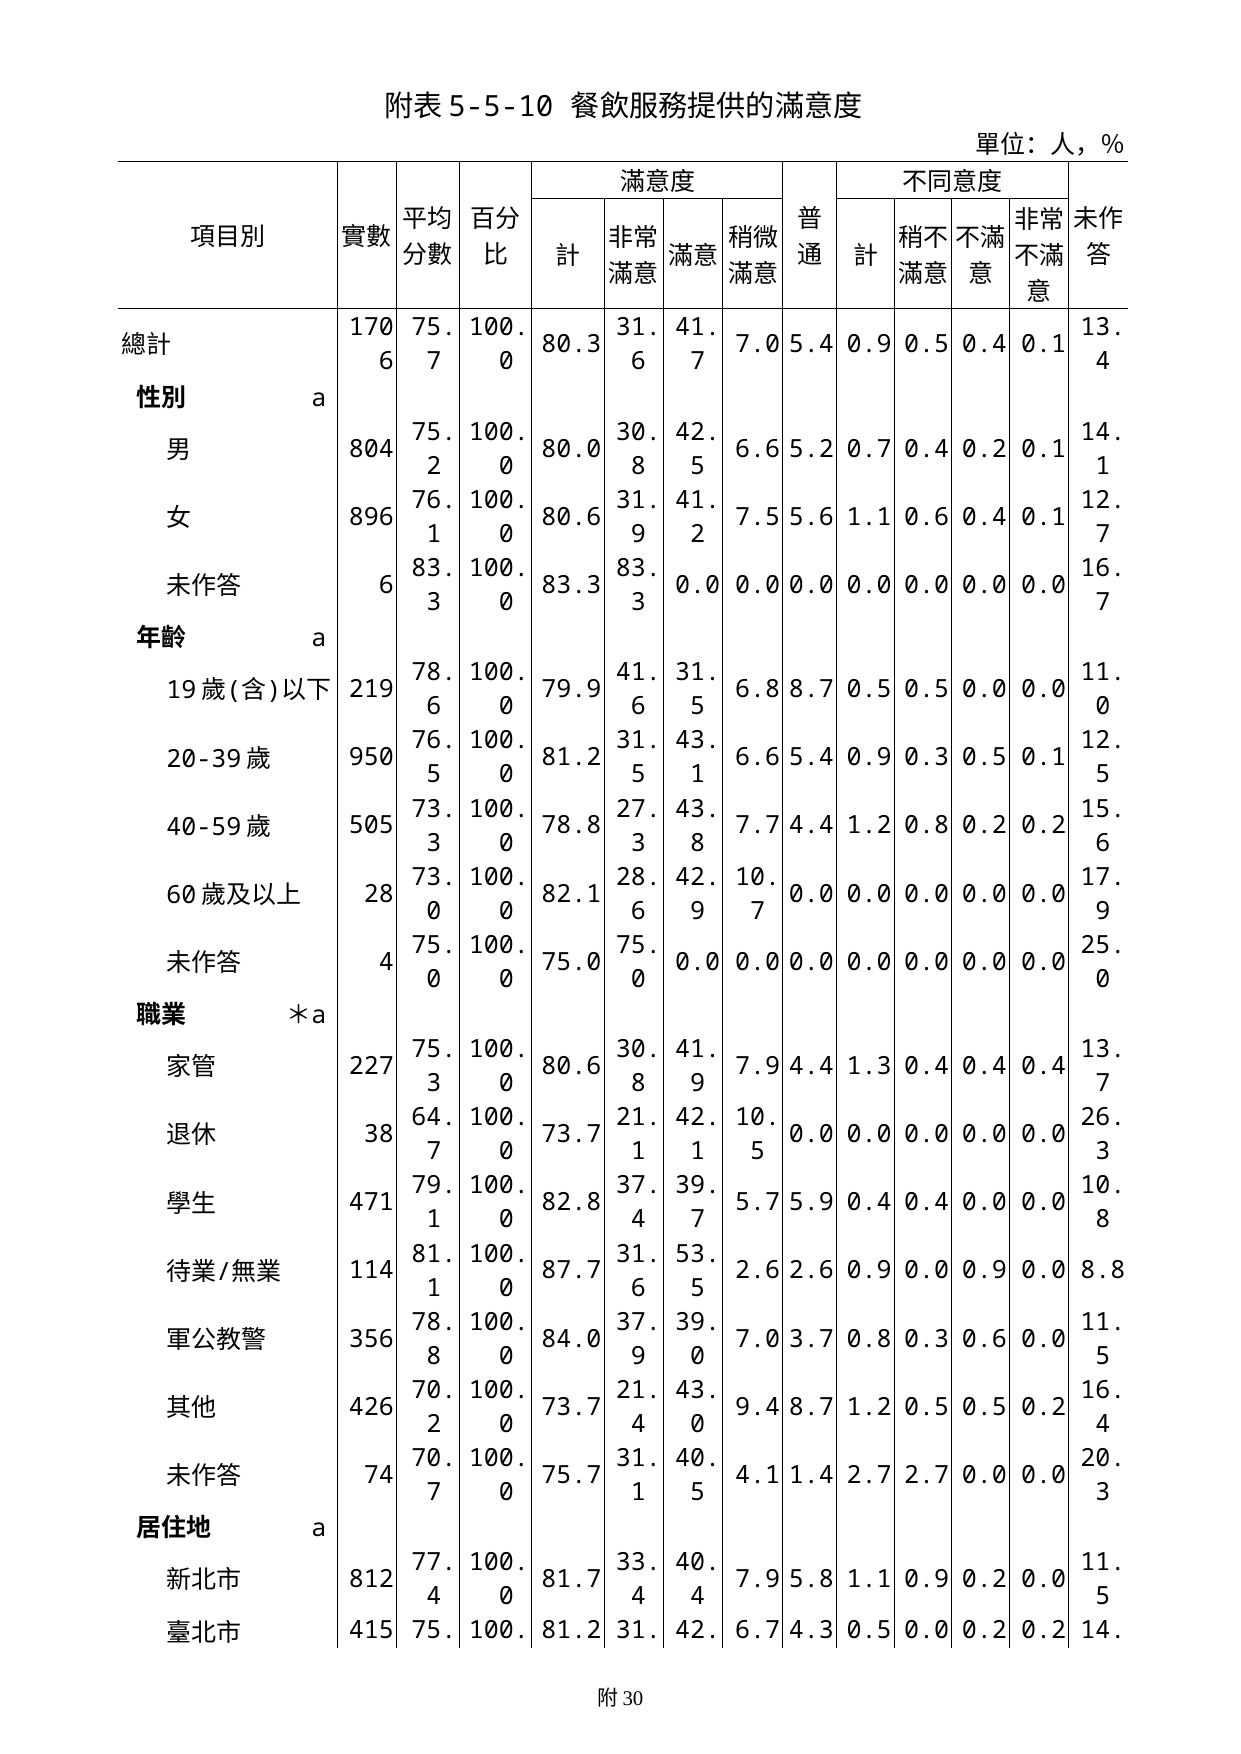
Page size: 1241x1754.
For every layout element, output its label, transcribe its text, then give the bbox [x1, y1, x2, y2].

table_cell 0.5 [952, 722, 1009, 790]
table_cell [532, 995, 604, 1031]
table_cell 0.9 [837, 722, 894, 790]
table_cell 39.7 [664, 1167, 722, 1235]
table_cell 新北市 [118, 1544, 337, 1612]
table_cell 6.8 [723, 654, 782, 722]
table_cell [952, 618, 1009, 654]
table_header 附表5-5-10 餐飲服務提供的滿意度 [118, 82, 1128, 124]
table_cell 5.4 [783, 722, 836, 790]
table_cell 16.7 [1069, 550, 1128, 618]
table_cell 0.9 [952, 1235, 1009, 1303]
table_cell 4.4 [783, 1031, 836, 1099]
table_cell 14. [1069, 1612, 1128, 1648]
table_cell [783, 995, 836, 1031]
table_cell 27.3 [605, 790, 663, 858]
table_cell 100.0 [460, 1167, 531, 1235]
table_cell 0.0 [952, 858, 1009, 926]
table_cell 42.5 [664, 413, 722, 481]
table_cell 4.1 [723, 1440, 782, 1508]
table_cell [1069, 995, 1128, 1031]
table_cell 0.0 [664, 926, 722, 994]
table_cell 0.0 [837, 858, 894, 926]
table_cell 100.0 [460, 1440, 531, 1508]
table_cell 39.0 [664, 1303, 722, 1371]
table_cell 12.7 [1069, 481, 1128, 549]
table_cell 0.0 [783, 858, 836, 926]
table_cell 100.0 [460, 481, 531, 549]
table_cell 40-59歲 [118, 790, 337, 858]
table_cell 非常滿意 [605, 199, 663, 308]
table_cell 實數 [338, 162, 396, 308]
table_cell 30.8 [605, 1031, 663, 1099]
table_cell 0.0 [837, 550, 894, 618]
table_cell 41.9 [664, 1031, 722, 1099]
table_cell 20-39歲 [118, 722, 337, 790]
table_cell 性別 a [118, 377, 337, 413]
table_cell 16.4 [1069, 1371, 1128, 1439]
table_cell 100.0 [460, 309, 531, 377]
table_cell 10.7 [723, 858, 782, 926]
table_cell 0.0 [783, 550, 836, 618]
table_cell 0.2 [1010, 790, 1068, 858]
table_cell 0.0 [664, 550, 722, 618]
table_cell 0.0 [895, 1235, 951, 1303]
table_cell [338, 995, 396, 1031]
table_cell [952, 1508, 1009, 1544]
table_cell 0.2 [952, 790, 1009, 858]
table_cell 356 [338, 1303, 396, 1371]
table_cell 896 [338, 481, 396, 549]
table_cell 26.3 [1069, 1099, 1128, 1167]
table_cell 7.9 [723, 1031, 782, 1099]
table_cell 33.4 [605, 1544, 663, 1612]
table_cell 滿意度 [532, 162, 782, 198]
table_cell 15.6 [1069, 790, 1128, 858]
table_cell 31.5 [605, 722, 663, 790]
table_cell 80.6 [532, 1031, 604, 1099]
table_cell 75. [397, 1612, 459, 1648]
table_cell 10.8 [1069, 1167, 1128, 1235]
table_cell [338, 377, 396, 413]
table_cell 0.0 [895, 1612, 951, 1648]
table_cell 40.4 [664, 1544, 722, 1612]
table_cell 6 [338, 550, 396, 618]
table_cell 19歲(含)以下 [118, 654, 337, 722]
table_cell [664, 618, 722, 654]
table_cell 40.5 [664, 1440, 722, 1508]
table_cell 0.0 [895, 550, 951, 618]
table_cell 稍不滿意 [895, 199, 951, 308]
table_cell [397, 377, 459, 413]
table_cell 31.6 [605, 309, 663, 377]
table_cell 0.0 [837, 1099, 894, 1167]
table_cell 1.2 [837, 790, 894, 858]
table_cell 21.1 [605, 1099, 663, 1167]
table_cell 812 [338, 1544, 396, 1612]
table_cell 11.5 [1069, 1544, 1128, 1612]
table_cell 0.0 [1010, 654, 1068, 722]
table_cell 73.7 [532, 1099, 604, 1167]
table_cell 0.1 [1010, 413, 1068, 481]
table_cell [895, 1508, 951, 1544]
table_cell 87.7 [532, 1235, 604, 1303]
table_cell 1.1 [837, 1544, 894, 1612]
table_cell 1.1 [837, 481, 894, 549]
table_cell 81.2 [532, 1612, 604, 1648]
table_cell 31.9 [605, 481, 663, 549]
table_cell 1.4 [783, 1440, 836, 1508]
table_cell 53.5 [664, 1235, 722, 1303]
table_cell 軍公教警 [118, 1303, 337, 1371]
table_cell 81.7 [532, 1544, 604, 1612]
table_cell 7.7 [723, 790, 782, 858]
table_cell 76.1 [397, 481, 459, 549]
table_cell [1069, 618, 1128, 654]
table_cell 6.6 [723, 722, 782, 790]
table_cell 項目別 [118, 162, 337, 308]
table_cell [532, 1508, 604, 1544]
table_cell 43.0 [664, 1371, 722, 1439]
table_cell 11.5 [1069, 1303, 1128, 1371]
table_cell 0.5 [895, 654, 951, 722]
table_cell [1069, 377, 1128, 413]
table_cell 950 [338, 722, 396, 790]
table_cell 100.0 [460, 654, 531, 722]
table_cell 0.0 [783, 926, 836, 994]
table_cell 83.3 [397, 550, 459, 618]
table_cell 70.2 [397, 1371, 459, 1439]
table_cell 其他 [118, 1371, 337, 1439]
table_cell [1069, 1508, 1128, 1544]
table_cell 0.0 [1010, 1303, 1068, 1371]
table_cell 25.0 [1069, 926, 1128, 994]
table_cell [605, 1508, 663, 1544]
table_cell 78.8 [397, 1303, 459, 1371]
table_cell 78.6 [397, 654, 459, 722]
table_cell 0.0 [952, 1440, 1009, 1508]
table_cell [460, 995, 531, 1031]
table_cell [783, 618, 836, 654]
table_cell 普通 [783, 162, 836, 308]
table_cell 100.0 [460, 858, 531, 926]
table_cell 100.0 [460, 550, 531, 618]
table_cell 73.3 [397, 790, 459, 858]
table_cell 0.5 [895, 1371, 951, 1439]
table_cell 7.0 [723, 309, 782, 377]
table_cell 471 [338, 1167, 396, 1235]
table_cell 31.5 [664, 654, 722, 722]
table_cell [895, 995, 951, 1031]
table_cell 8.8 [1069, 1235, 1128, 1303]
table_cell 75.0 [605, 926, 663, 994]
table_cell 79.9 [532, 654, 604, 722]
table_cell 平均分數 [397, 162, 459, 308]
table_cell 41.7 [664, 309, 722, 377]
table_cell 41.6 [605, 654, 663, 722]
table_cell 21.4 [605, 1371, 663, 1439]
table_cell 5.8 [783, 1544, 836, 1612]
table_cell 0.5 [837, 1612, 894, 1648]
table_cell 82.8 [532, 1167, 604, 1235]
table_cell 職業 ＊a [118, 995, 337, 1031]
table_cell 75.7 [532, 1440, 604, 1508]
table_cell 非常不滿意 [1010, 199, 1068, 308]
table_cell 3.7 [783, 1303, 836, 1371]
table_cell 2.6 [783, 1235, 836, 1303]
table_cell 女 [118, 481, 337, 549]
table_cell 28 [338, 858, 396, 926]
table_cell 0.0 [723, 926, 782, 994]
table_cell 0.0 [1010, 550, 1068, 618]
table_cell 100.0 [460, 1303, 531, 1371]
table_cell 7.5 [723, 481, 782, 549]
table_cell 42.1 [664, 1099, 722, 1167]
table_cell 28.6 [605, 858, 663, 926]
table_cell 0.0 [895, 926, 951, 994]
table_cell 未作答 [118, 926, 337, 994]
table_cell [723, 618, 782, 654]
table_cell 75.2 [397, 413, 459, 481]
table_cell 4.4 [783, 790, 836, 858]
table_cell 0.9 [837, 1235, 894, 1303]
table_cell 0.0 [952, 1099, 1009, 1167]
table_cell 82.1 [532, 858, 604, 926]
table_cell [397, 995, 459, 1031]
table_cell 100.0 [460, 790, 531, 858]
table_cell 20.3 [1069, 1440, 1128, 1508]
table_cell 70.7 [397, 1440, 459, 1508]
table_cell 9.4 [723, 1371, 782, 1439]
table_cell 0.7 [837, 413, 894, 481]
table_cell 100.0 [460, 1235, 531, 1303]
table_cell 0.0 [1010, 1099, 1068, 1167]
table_cell [397, 618, 459, 654]
table_cell 31. [605, 1612, 663, 1648]
table_cell 0.4 [895, 413, 951, 481]
table_cell 滿意 [664, 199, 722, 308]
table_cell 14.1 [1069, 413, 1128, 481]
table_cell 75.0 [397, 926, 459, 994]
table_cell 0.0 [1010, 1440, 1068, 1508]
table_cell [338, 618, 396, 654]
table_cell 84.0 [532, 1303, 604, 1371]
table_cell 0.0 [952, 1167, 1009, 1235]
table_cell 81.2 [532, 722, 604, 790]
table_cell [605, 377, 663, 413]
table_cell 百分比 [460, 162, 531, 308]
table_cell 2.7 [895, 1440, 951, 1508]
table_cell 0.2 [1010, 1371, 1068, 1439]
table_cell 不同意度 [837, 162, 1068, 198]
table_cell 0.0 [783, 1099, 836, 1167]
table_cell 37.4 [605, 1167, 663, 1235]
table_cell [723, 1508, 782, 1544]
table_cell 退休 [118, 1099, 337, 1167]
table_cell 74 [338, 1440, 396, 1508]
table_cell 0.5 [837, 654, 894, 722]
table_cell [664, 377, 722, 413]
table_cell 1706 [338, 309, 396, 377]
table_cell [895, 618, 951, 654]
table_cell 37.9 [605, 1303, 663, 1371]
table_cell [1010, 995, 1068, 1031]
table_cell 75.3 [397, 1031, 459, 1099]
table_cell 0.4 [1010, 1031, 1068, 1099]
table_cell 13.7 [1069, 1031, 1128, 1099]
table_cell 4 [338, 926, 396, 994]
table_cell 10.5 [723, 1099, 782, 1167]
table_cell 0.0 [1010, 1167, 1068, 1235]
table_cell 居住地 a [118, 1508, 337, 1544]
table_cell 0.1 [1010, 481, 1068, 549]
table_cell 30.8 [605, 413, 663, 481]
table_cell 不滿意 [952, 199, 1009, 308]
table_cell 8.7 [783, 1371, 836, 1439]
table_cell 12.5 [1069, 722, 1128, 790]
table_cell 0.4 [952, 1031, 1009, 1099]
table_cell 41.2 [664, 481, 722, 549]
table_cell 79.1 [397, 1167, 459, 1235]
table_cell 0.0 [723, 550, 782, 618]
table_cell 0.0 [895, 858, 951, 926]
table_cell [532, 377, 604, 413]
table_cell [460, 377, 531, 413]
table_cell 0.8 [837, 1303, 894, 1371]
table_cell [532, 618, 604, 654]
table_cell 0.4 [895, 1167, 951, 1235]
table_cell 11.0 [1069, 654, 1128, 722]
table_cell 待業/無業 [118, 1235, 337, 1303]
table_cell 31.6 [605, 1235, 663, 1303]
table_cell 13.4 [1069, 309, 1128, 377]
table_cell 0.3 [895, 1303, 951, 1371]
table_cell [895, 377, 951, 413]
table_cell 0.0 [1010, 1235, 1068, 1303]
table_cell 未作答 [118, 1440, 337, 1508]
table_cell 73.0 [397, 858, 459, 926]
table_cell 100.0 [460, 926, 531, 994]
table_cell [837, 377, 894, 413]
table_cell [460, 1508, 531, 1544]
table_cell 100.0 [460, 1031, 531, 1099]
table_cell 0.2 [952, 413, 1009, 481]
table_cell 0.0 [952, 926, 1009, 994]
table_cell 100. [460, 1612, 531, 1648]
table_cell 77.4 [397, 1544, 459, 1612]
table_cell 42.9 [664, 858, 722, 926]
table_cell 計 [837, 199, 894, 308]
table_cell 0.2 [1010, 1612, 1068, 1648]
table_cell 73.7 [532, 1371, 604, 1439]
table_cell 年齡 a [118, 618, 337, 654]
table_cell 0.9 [895, 1544, 951, 1612]
table_cell 5.7 [723, 1167, 782, 1235]
table_cell 5.9 [783, 1167, 836, 1235]
table_cell [460, 618, 531, 654]
table_cell 60歲及以上 [118, 858, 337, 926]
table_cell 100.0 [460, 1099, 531, 1167]
table_cell 80.3 [532, 309, 604, 377]
table_cell 804 [338, 413, 396, 481]
table_cell 100.0 [460, 1371, 531, 1439]
table_cell 2.7 [837, 1440, 894, 1508]
table_cell 100.0 [460, 722, 531, 790]
table_cell 100.0 [460, 413, 531, 481]
table_cell [723, 377, 782, 413]
table_cell 0.0 [1010, 926, 1068, 994]
table_cell 219 [338, 654, 396, 722]
table_cell 8.7 [783, 654, 836, 722]
table_cell 未作答 [1069, 162, 1128, 308]
table_cell 0.0 [837, 926, 894, 994]
table_cell 0.1 [1010, 722, 1068, 790]
table_cell 4.3 [783, 1612, 836, 1648]
table_cell 75.0 [532, 926, 604, 994]
table_cell 0.3 [895, 722, 951, 790]
table_cell 0.4 [837, 1167, 894, 1235]
table_cell 42. [664, 1612, 722, 1648]
table_cell 81.1 [397, 1235, 459, 1303]
table_cell 家管 [118, 1031, 337, 1099]
table_cell 單位：人，％ [118, 125, 1128, 161]
table_cell 未作答 [118, 550, 337, 618]
table_cell 78.8 [532, 790, 604, 858]
table_cell 0.5 [895, 309, 951, 377]
table_cell 0.2 [952, 1544, 1009, 1612]
table_cell 80.0 [532, 413, 604, 481]
table_cell 稍微滿意 [723, 199, 782, 308]
table_cell 0.4 [895, 1031, 951, 1099]
table_cell [397, 1508, 459, 1544]
table_cell 6.6 [723, 413, 782, 481]
table_cell 0.5 [952, 1371, 1009, 1439]
table_cell 43.8 [664, 790, 722, 858]
table_cell 7.9 [723, 1544, 782, 1612]
table_cell 7.0 [723, 1303, 782, 1371]
table_cell 426 [338, 1371, 396, 1439]
table_cell 0.4 [952, 309, 1009, 377]
table_cell 75.7 [397, 309, 459, 377]
table_cell 0.6 [895, 481, 951, 549]
table_cell [952, 377, 1009, 413]
table_cell 5.6 [783, 481, 836, 549]
table_cell 415 [338, 1612, 396, 1648]
table_cell 64.7 [397, 1099, 459, 1167]
table_cell 5.2 [783, 413, 836, 481]
table_cell 0.0 [952, 654, 1009, 722]
table_cell 學生 [118, 1167, 337, 1235]
table_cell 總計 [118, 309, 337, 377]
table_cell 80.6 [532, 481, 604, 549]
table_cell 0.8 [895, 790, 951, 858]
table_cell [837, 1508, 894, 1544]
table_cell 0.4 [952, 481, 1009, 549]
table_cell 76.5 [397, 722, 459, 790]
table_cell [837, 618, 894, 654]
table_cell 114 [338, 1235, 396, 1303]
table_cell 2.6 [723, 1235, 782, 1303]
table_cell 100.0 [460, 1544, 531, 1612]
table_cell [605, 618, 663, 654]
table_cell 計 [532, 199, 604, 308]
table_cell [783, 377, 836, 413]
table_cell 43.1 [664, 722, 722, 790]
table_cell [1010, 618, 1068, 654]
table_cell 505 [338, 790, 396, 858]
table_cell 17.9 [1069, 858, 1128, 926]
table_cell 0.0 [952, 550, 1009, 618]
table_cell 31.1 [605, 1440, 663, 1508]
table_cell 0.0 [1010, 858, 1068, 926]
table_cell [952, 995, 1009, 1031]
table_cell [664, 995, 722, 1031]
table_cell 1.3 [837, 1031, 894, 1099]
table_cell [723, 995, 782, 1031]
table_cell 38 [338, 1099, 396, 1167]
table_cell 1.2 [837, 1371, 894, 1439]
table_cell [605, 995, 663, 1031]
table_cell 0.0 [1010, 1544, 1068, 1612]
table_cell 0.9 [837, 309, 894, 377]
table_cell 83.3 [532, 550, 604, 618]
table_cell 0.6 [952, 1303, 1009, 1371]
table_cell 0.1 [1010, 309, 1068, 377]
table_cell [1010, 1508, 1068, 1544]
table_cell 227 [338, 1031, 396, 1099]
table_cell 6.7 [723, 1612, 782, 1648]
table_cell [1010, 377, 1068, 413]
table_cell 0.2 [952, 1612, 1009, 1648]
table_cell [338, 1508, 396, 1544]
table_cell [783, 1508, 836, 1544]
table_cell 男 [118, 413, 337, 481]
table_cell 5.4 [783, 309, 836, 377]
table_cell [837, 995, 894, 1031]
table_cell 0.0 [895, 1099, 951, 1167]
table_cell [664, 1508, 722, 1544]
table_cell 臺北市 [118, 1612, 337, 1648]
table_cell 83.3 [605, 550, 663, 618]
